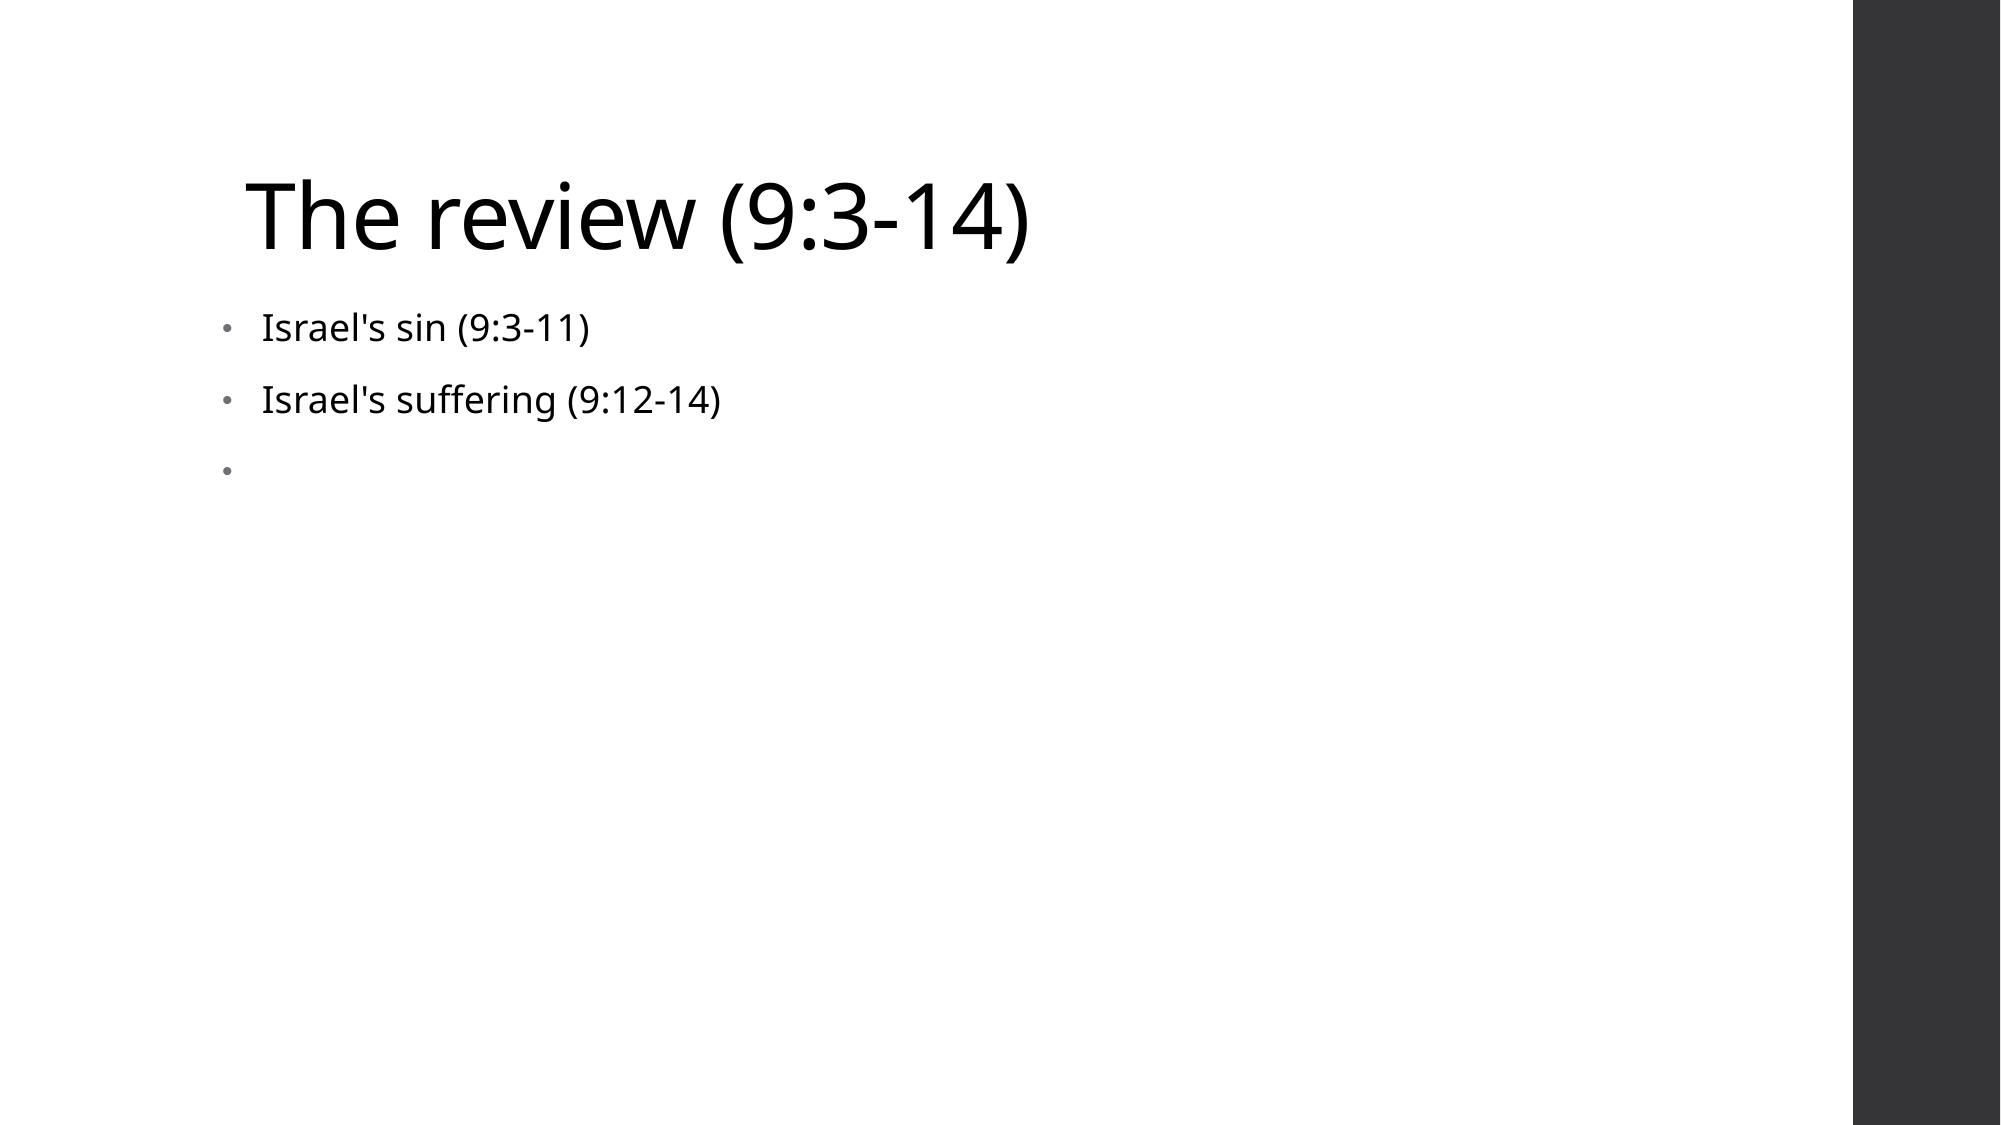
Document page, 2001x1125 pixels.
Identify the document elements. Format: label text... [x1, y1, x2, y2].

title The review (9:3-14) [206, 60, 1797, 278]
list Israel's sin (9:3-11) Israel's suffering (9:12-14) [206, 299, 1617, 1014]
